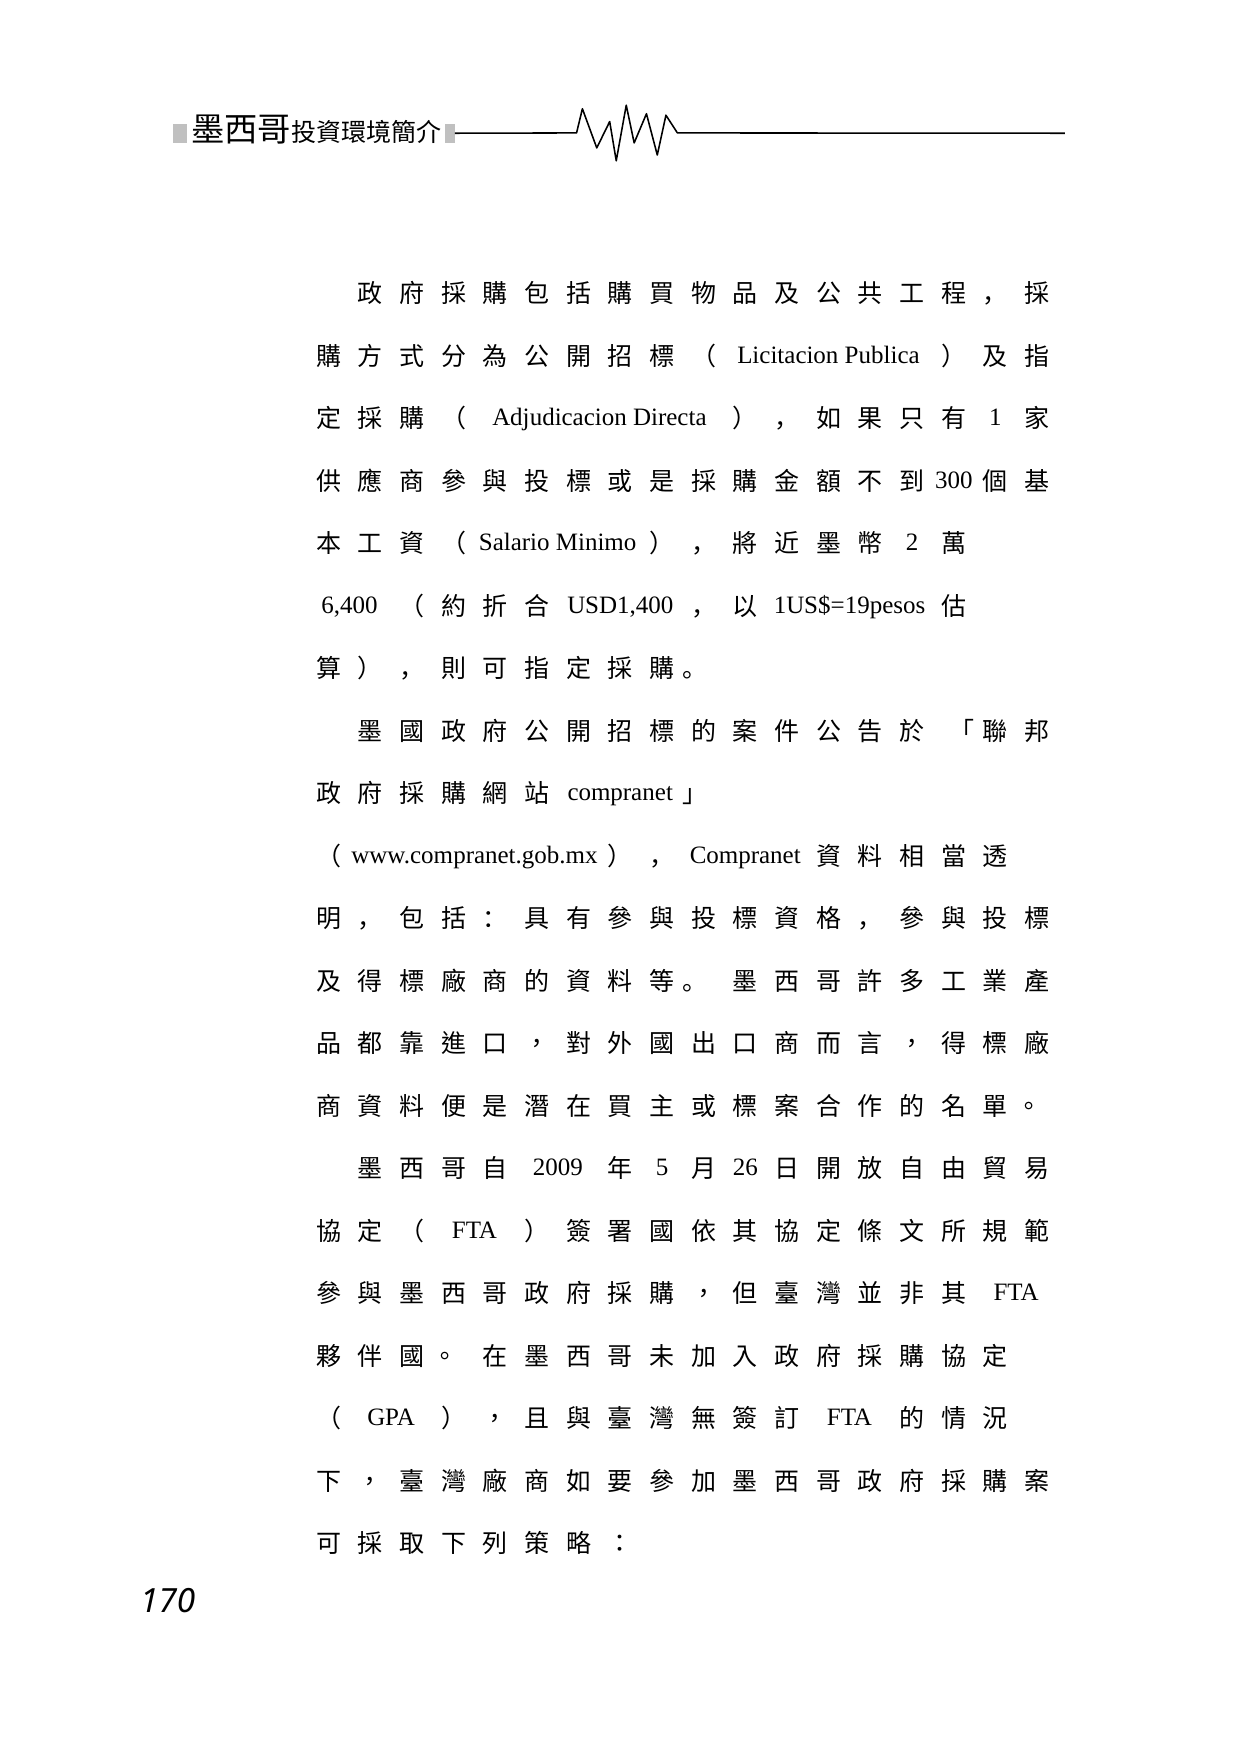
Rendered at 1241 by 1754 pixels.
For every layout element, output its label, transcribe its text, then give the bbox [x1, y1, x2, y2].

text 墨國政府公開招標的案件公告於「聯邦政府採購網站compranet」（www.compranet.gob.mx），Compranet資料相當透明，包括：具有參與投標資格，參與投標及得標廠商的資料等。墨西哥許多工業產品都靠進口，對外國出口商而言，得標廠商資料便是潛在買主或標案合作的名單。 [281, 688, 1058, 1125]
text 墨西哥自2009年5月26日開放自由貿易協定（FTA）簽署國依其協定條文所規範參與墨西哥政府採購，但臺灣並非其FTA夥伴國。在墨西哥未加入政府採購協定（GPA），且與臺灣無簽訂FTA的情況下，臺灣廠商如要參加墨西哥政府採購案可採取下列策略： [281, 1125, 1058, 1563]
text 政府採購包括購買物品及公共工程，採購方式分為公開招標（Licitacion Publica）及指定採購（Adjudicacion Directa），如果只有1家供應商參與投標或是採購金額不到300個基本工資（Salario Minimo），將近墨幣2萬6,400（約折合USD1,400，以1US$=19pesos估算），則可指定採購。 [281, 250, 1058, 688]
